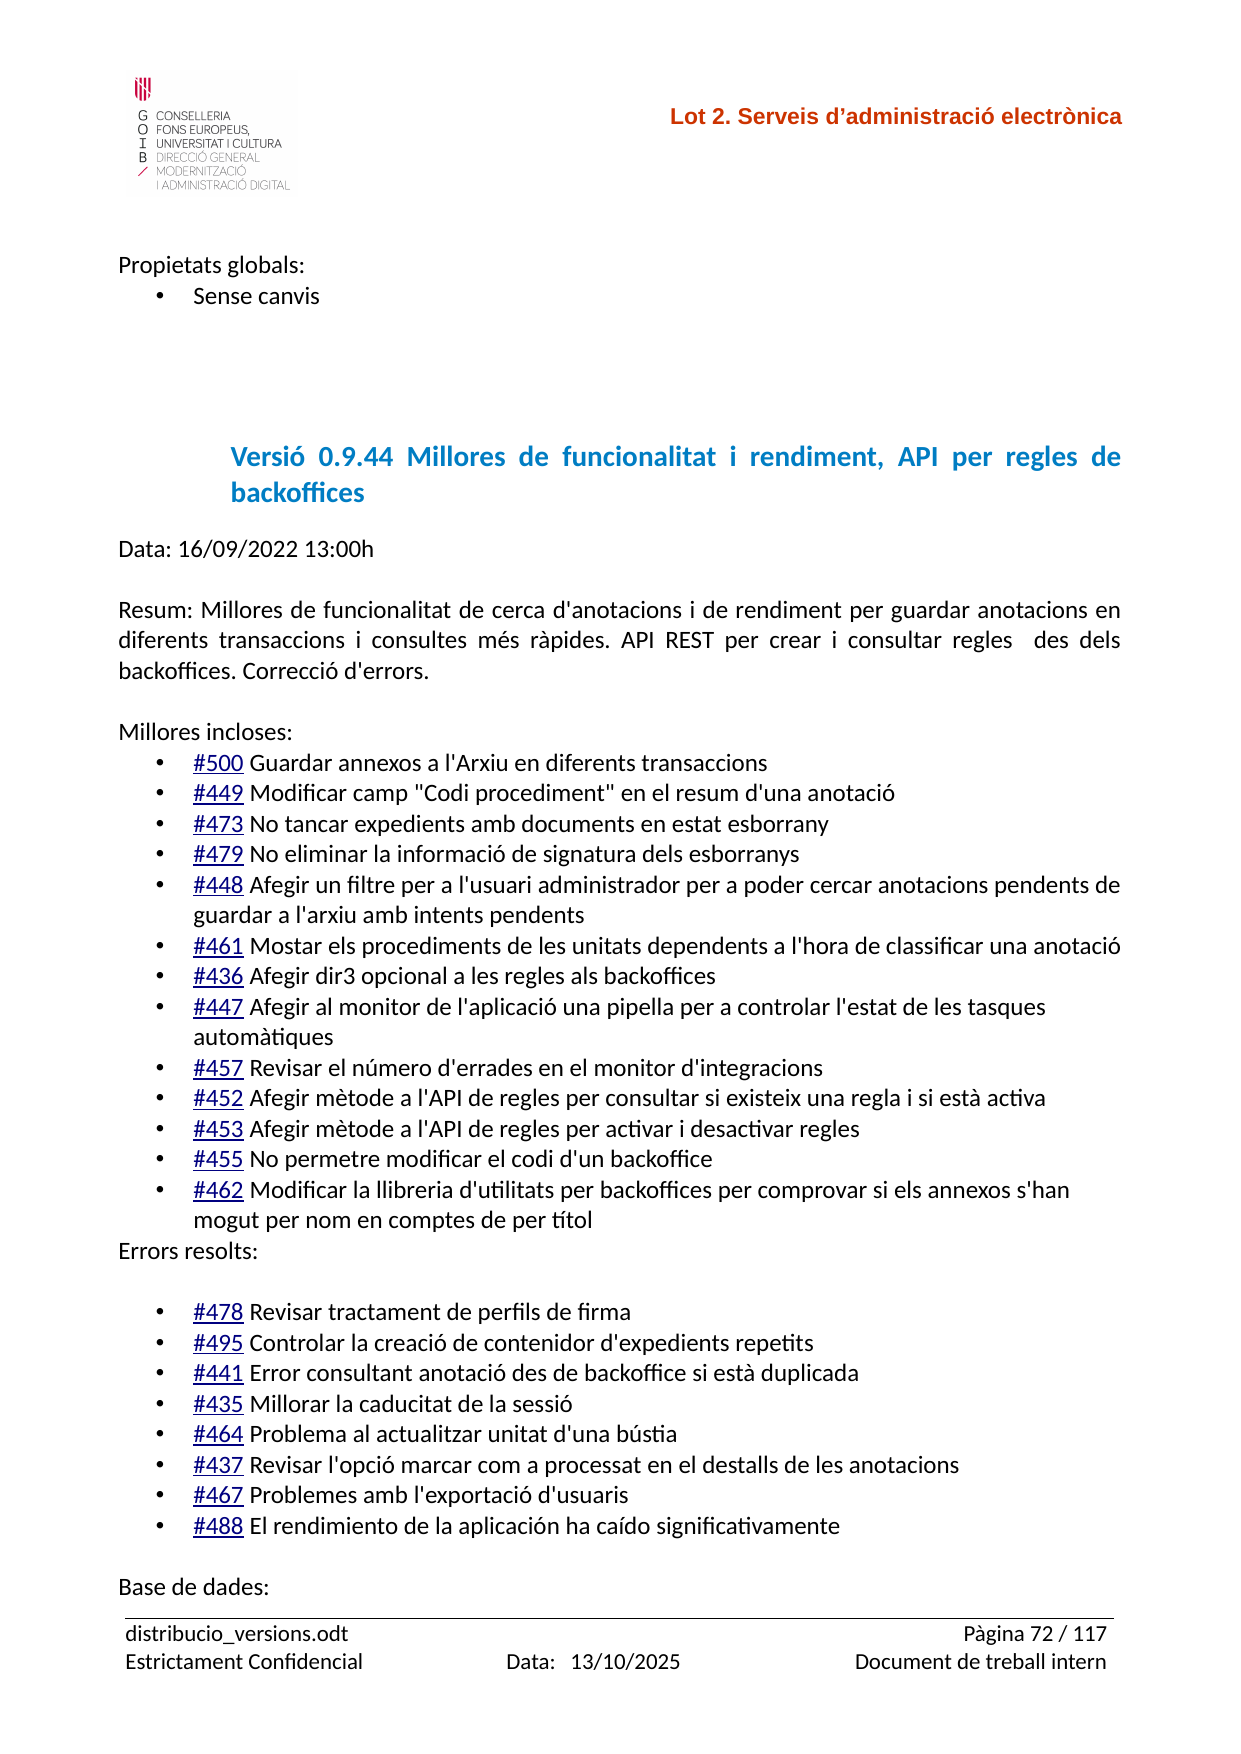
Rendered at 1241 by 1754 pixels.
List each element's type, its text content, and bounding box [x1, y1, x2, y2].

list #449 Modificar camp "Codi procediment" en el resum d'una anotació [156, 777, 1122, 808]
list #457 Revisar el número d'errades en el monitor d'integracions [156, 1052, 1122, 1082]
list #478 Revisar tractament de perfils de firma [156, 1296, 1122, 1327]
list #437 Revisar l'opció marcar com a processat en el destalls de les anotacions [156, 1449, 1122, 1479]
list #464 Problema al actualitzar unitat d'una bústia [156, 1418, 1122, 1449]
list #500 Guardar annexos a l'Arxiu en diferents transaccions [156, 747, 1122, 777]
picture [126, 70, 299, 197]
text Propietats globals: [118, 250, 1122, 280]
list #448 Afegir un filtre per a l'usuari administrador per a poder cercar anotacions pendents de guardar a l'arxiu amb intents pendents [156, 869, 1122, 930]
list #488 El rendimiento de la aplicación ha caído significativamente [156, 1510, 1122, 1540]
list #435 Millorar la caducitat de la sessió [156, 1388, 1122, 1418]
list #452 Afegir mètode a l'API de regles per consultar si existeix una regla i si està activa [156, 1082, 1122, 1113]
list #447 Afegir al monitor de l'aplicació una pipella per a controlar l'estat de les tasques automàtiques [156, 991, 1122, 1052]
text Data: 16/09/2022 13:00h [118, 533, 1122, 564]
text Errors resolts: [118, 1235, 1122, 1266]
list Sense canvis [156, 280, 1122, 311]
list #441 Error consultant anotació des de backoffice si està duplicada [156, 1357, 1122, 1388]
list #436 Afegir dir3 opcional a les regles als backoffices [156, 960, 1122, 991]
list #461 Mostar els procediments de les unitats dependents a l'hora de classificar una anotació [156, 930, 1122, 960]
list #479 No eliminar la informació de signatura dels esborranys [156, 838, 1122, 869]
list #467 Problemes amb l'exportació d'usuaris [156, 1479, 1122, 1510]
subtitle Versió 0.9.44 Millores de funcionalitat i rendiment, API per regles de backoffices [153, 438, 1122, 509]
list #473 No tancar expedients amb documents en estat esborrany [156, 808, 1122, 838]
list #462 Modificar la llibreria d'utilitats per backoffices per comprovar si els annexos s'han mogut per nom en comptes de per títol [156, 1174, 1122, 1235]
list #453 Afegir mètode a l'API de regles per activar i desactivar regles [156, 1113, 1122, 1143]
list #495 Controlar la creació de contenidor d'expedients repetits [156, 1327, 1122, 1357]
text Millores incloses: [118, 716, 1122, 747]
text Resum: Millores de funcionalitat de cerca d'anotacions i de rendiment per guardar anotacions en diferents transaccions i consultes més ràpides. API REST per crear i consultar regles des dels backoffices. Correcció d'errors. [118, 594, 1122, 686]
list #455 No permetre modificar el codi d'un backoffice [156, 1143, 1122, 1174]
text Base de dades: [118, 1571, 1122, 1601]
